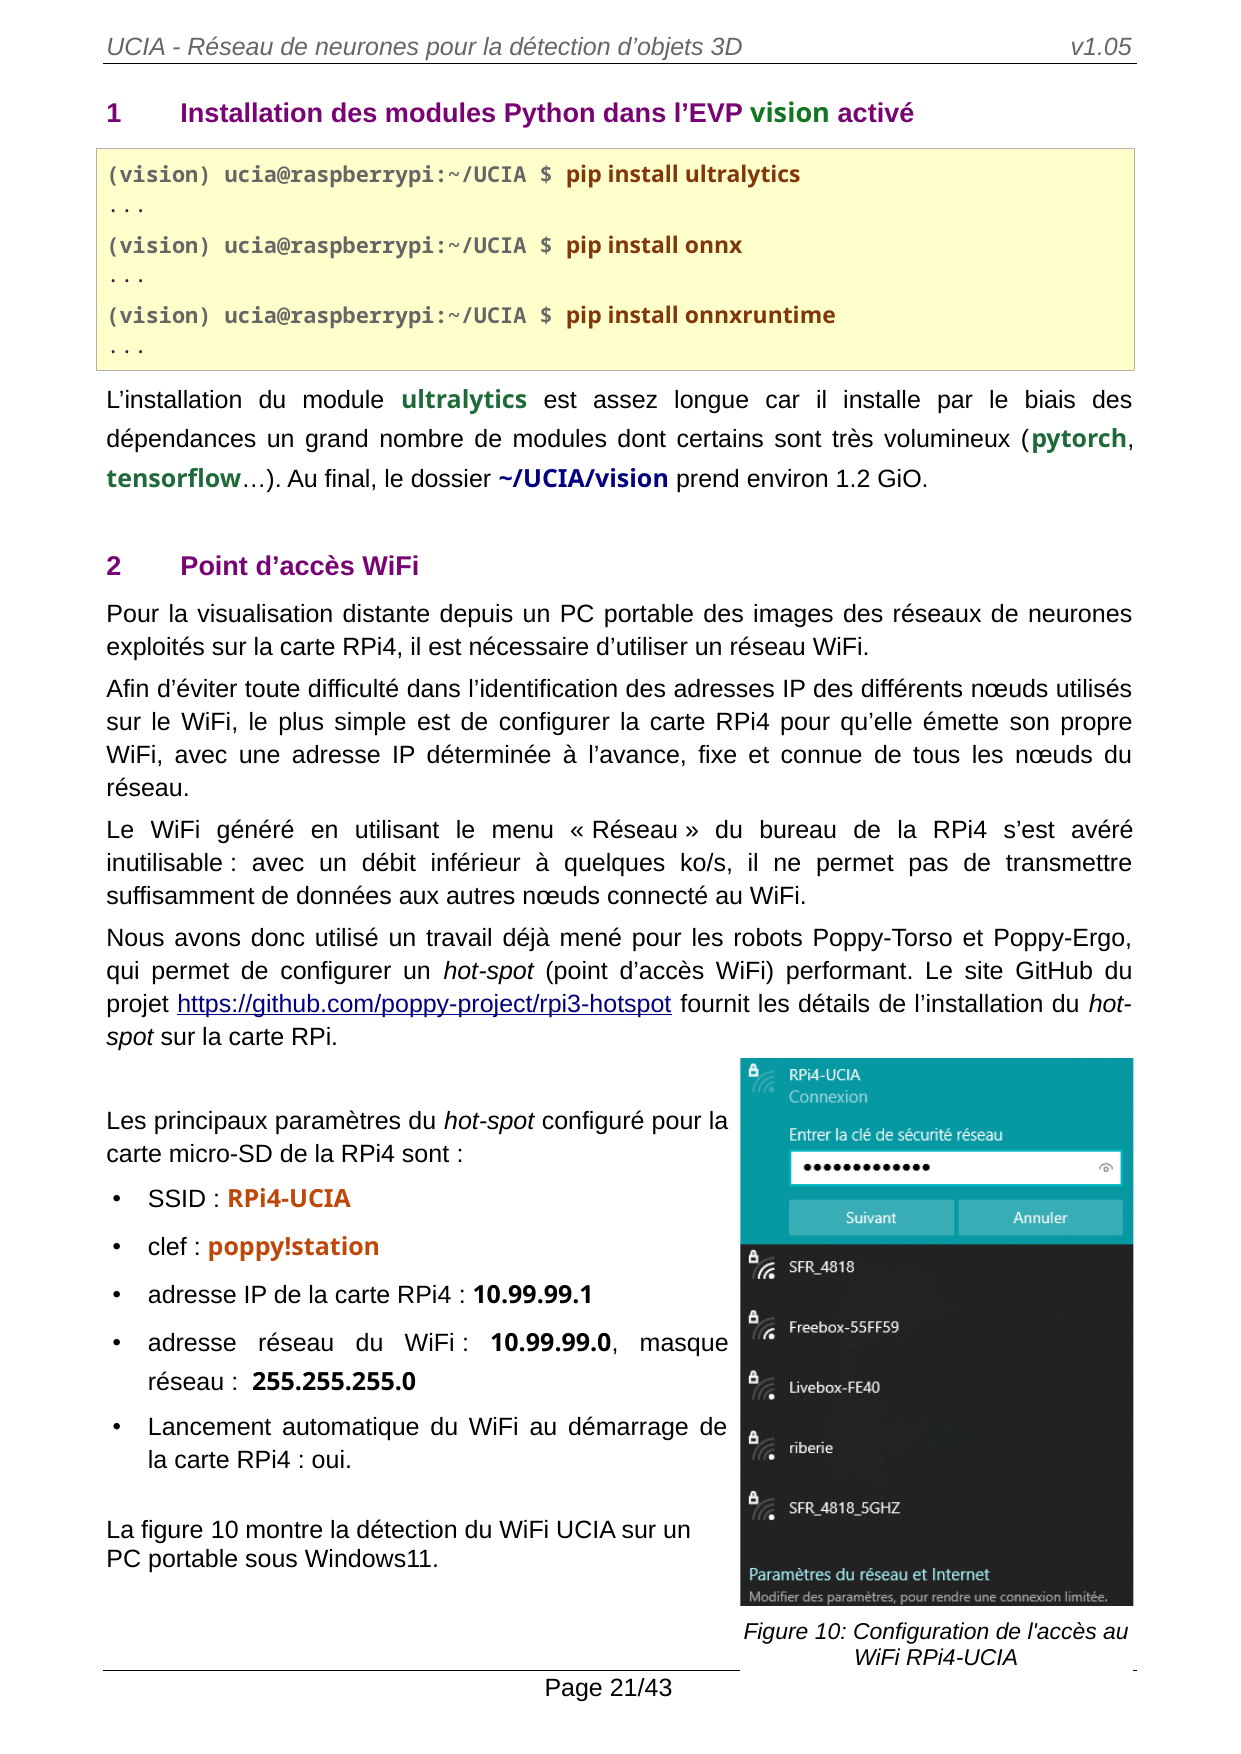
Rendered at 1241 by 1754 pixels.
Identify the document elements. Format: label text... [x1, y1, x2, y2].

list clef : poppy!station [112, 1228, 740, 1263]
text Figure 10: Configuration de l'accès au WiFi RPi4-UCIA [740, 1606, 1133, 1671]
text Pour la visualisation distante depuis un PC portable des images des réseaux de neurones exploités sur la carte RPi4, il est nécessaire d’utiliser un réseau WiFi. [106, 599, 1134, 661]
text Afin d’éviter toute difficulté dans l’identification des adresses IP des différents nœuds utilisés sur le WiFi, le plus simple est de configurer la carte RPi4 pour qu’elle émette son propre WiFi, avec une adresse IP déterminée à l’avance, fixe et connue de tous les nœuds du réseau. [106, 674, 1134, 802]
text Nous avons donc utilisé un travail déjà mené pour les robots Poppy-Torso et Poppy-Ergo, qui permet de configurer un hot-spot (point d’accès WiFi) performant. Le site GitHub du projet https://github.com/poppy-project/rpi3-hotspot fournit les détails de l’installation du hot-spot sur la carte RPi. [106, 923, 1134, 1058]
text Le WiFi généré en utilisant le menu « Réseau » du bureau de la RPi4 s’est avéré inutilisable : avec un débit inférieur à quelques ko/s, il ne permet pas de transmettre suffisamment de données aux autres nœuds connecté au WiFi. [106, 815, 1134, 910]
subtitle Installation des modules Python dans l’EVP vision activé [106, 94, 1134, 131]
picture [740, 1058, 1134, 1606]
text (vision) ucia@raspberrypi:~/UCIA $ pip install ultralytics ... [97, 149, 1134, 218]
text (vision) ucia@raspberrypi:~/UCIA $ pip install onnx ... [97, 219, 1134, 289]
list SSID : RPi4-UCIA [112, 1181, 740, 1214]
list adresse IP de la carte RPi4 : 10.99.99.1 [112, 1277, 740, 1311]
text La figure 10 montre la détection du WiFi UCIA sur un PC portable sous Windows11. [106, 1516, 740, 1573]
list adresse réseau du WiFi : 10.99.99.0, masque réseau : 255.255.255.0 [112, 1324, 740, 1398]
text Les principaux paramètres du hot-spot configuré pour la carte micro-SD de la RPi4 sont : [106, 1106, 740, 1167]
list Lancement automatique du WiFi au démarrage de la carte RPi4 : oui. [112, 1412, 740, 1474]
subtitle Point d’accès WiFi [106, 550, 1134, 581]
text (vision) ucia@raspberrypi:~/UCIA $ pip install onnxruntime ... [97, 290, 1134, 370]
text L’installation du module ultralytics est assez longue car il installe par le biais des dépendances un grand nombre de modules dont certains sont très volumineux (pytorch, tensorflow…). Au final, le dossier ~/UCIA/vision prend environ 1.2 GiO. [106, 382, 1134, 494]
